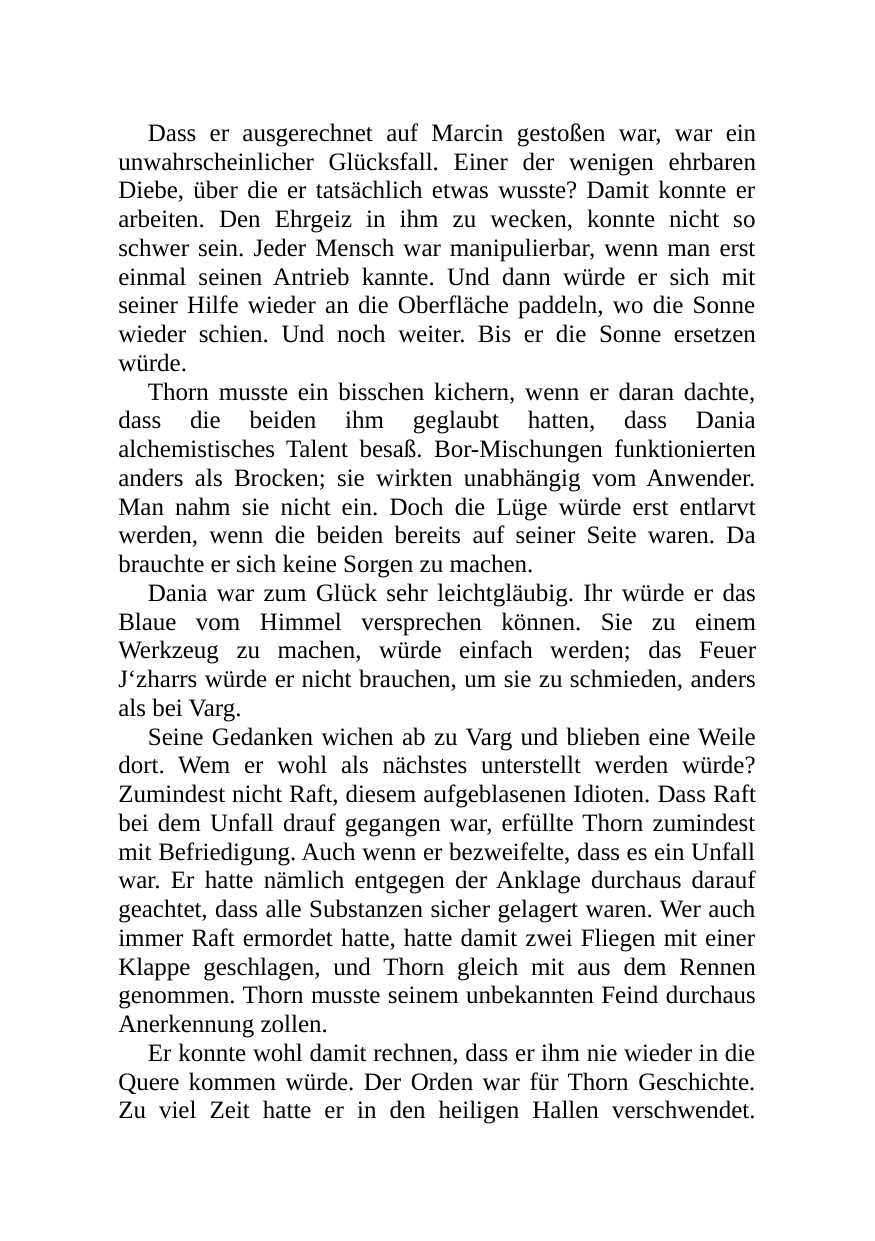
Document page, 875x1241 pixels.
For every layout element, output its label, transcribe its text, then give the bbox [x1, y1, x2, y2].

text Er konnte wohl damit rechnen, dass er ihm nie wieder in die Quere kommen würde. Der Orden war für Thorn Geschichte. Zu viel Zeit hatte er in den heiligen Hallen verschwendet. [118, 1038, 756, 1124]
text Dania war zum Glück sehr leichtgläubig. Ihr würde er das Blaue vom Himmel versprechen können. Sie zu einem Werkzeug zu machen, würde einfach werden; das Feuer J‘zharrs würde er nicht brauchen, um sie zu schmieden, anders als bei Varg. [118, 578, 756, 722]
text Seine Gedanken wichen ab zu Varg und blieben eine Weile dort. Wem er wohl als nächstes unterstellt werden würde? Zumindest nicht Raft, diesem aufgeblasenen Idioten. Dass Raft bei dem Unfall drauf gegangen war, erfüllte Thorn zumindest mit Befriedigung. Auch wenn er bezweifelte, dass es ein Unfall war. Er hatte nämlich entgegen der Anklage durchaus darauf geachtet, dass alle Substanzen sicher gelagert waren. Wer auch immer Raft ermordet hatte, hatte damit zwei Fliegen mit einer Klappe geschlagen, und Thorn gleich mit aus dem Rennen genommen. Thorn musste seinem unbekannten Feind durchaus Anerkennung zollen. [118, 722, 756, 1038]
text Thorn musste ein bisschen kichern, wenn er daran dachte, dass die beiden ihm geglaubt hatten, dass Dania alchemistisches Talent besaß. Bor-Mischungen funktionierten anders als Brocken; sie wirkten unabhängig vom Anwender. Man nahm sie nicht ein. Doch die Lüge würde erst entlarvt werden, wenn die beiden bereits auf seiner Seite waren. Da brauchte er sich keine Sorgen zu machen. [118, 377, 756, 578]
text Dass er ausgerechnet auf Marcin gestoßen war, war ein unwahrscheinlicher Glücksfall. Einer der wenigen ehrbaren Diebe, über die er tatsächlich etwas wusste? Damit konnte er arbeiten. Den Ehrgeiz in ihm zu wecken, konnte nicht so schwer sein. Jeder Mensch war manipulierbar, wenn man erst einmal seinen Antrieb kannte. Und dann würde er sich mit seiner Hilfe wieder an die Oberfläche paddeln, wo die Sonne wieder schien. Und noch weiter. Bis er die Sonne ersetzen würde. [118, 118, 756, 377]
